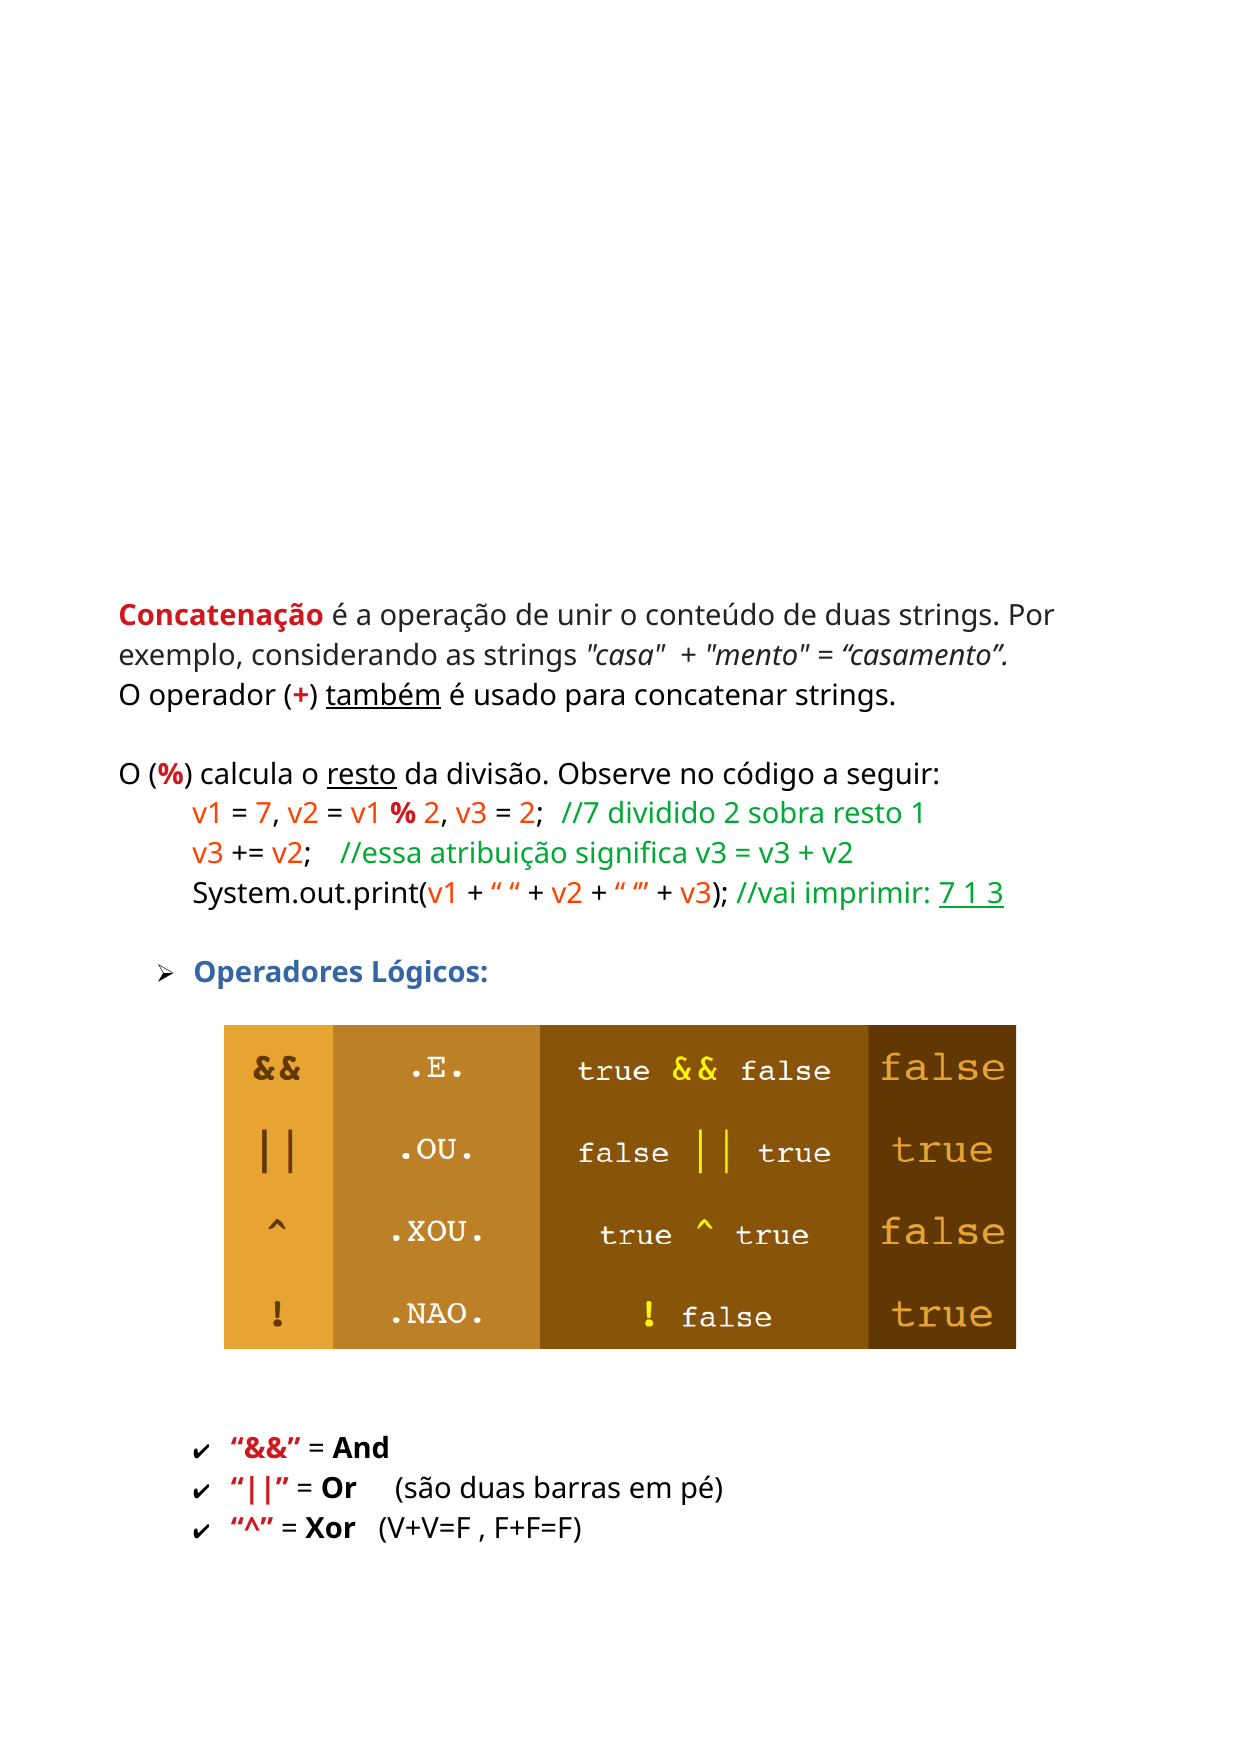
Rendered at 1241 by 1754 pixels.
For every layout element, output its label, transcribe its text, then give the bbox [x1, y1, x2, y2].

text O (%) calcula o resto da divisão. Observe no código a seguir: [118, 753, 1122, 793]
list Operadores Lógicos: [156, 952, 1122, 1025]
text O operador (+) também é usado para concatenar strings. [118, 674, 1122, 713]
text Concatenação é a operação de unir o conteúdo de duas strings. Por exemplo, considerando as strings "casa" + "mento" = “casamento”. [118, 594, 1122, 674]
text System.out.print(v1 + “ “ + v2 + “ ‘” + v3); //vai imprimir: 7 1 3 [118, 872, 1122, 912]
list “||” = Or (são duas barras em pé) [193, 1467, 1122, 1507]
list “&&” = And [193, 1427, 1122, 1467]
picture [224, 1025, 1017, 1349]
list “^” = Xor (V+V=F , F+F=F) [193, 1507, 1122, 1547]
text v3 += v2; //essa atribuição significa v3 = v3 + v2 [118, 832, 1122, 872]
text v1 = 7, v2 = v1 % 2, v3 = 2; //7 dividido 2 sobra resto 1 [118, 793, 1122, 832]
